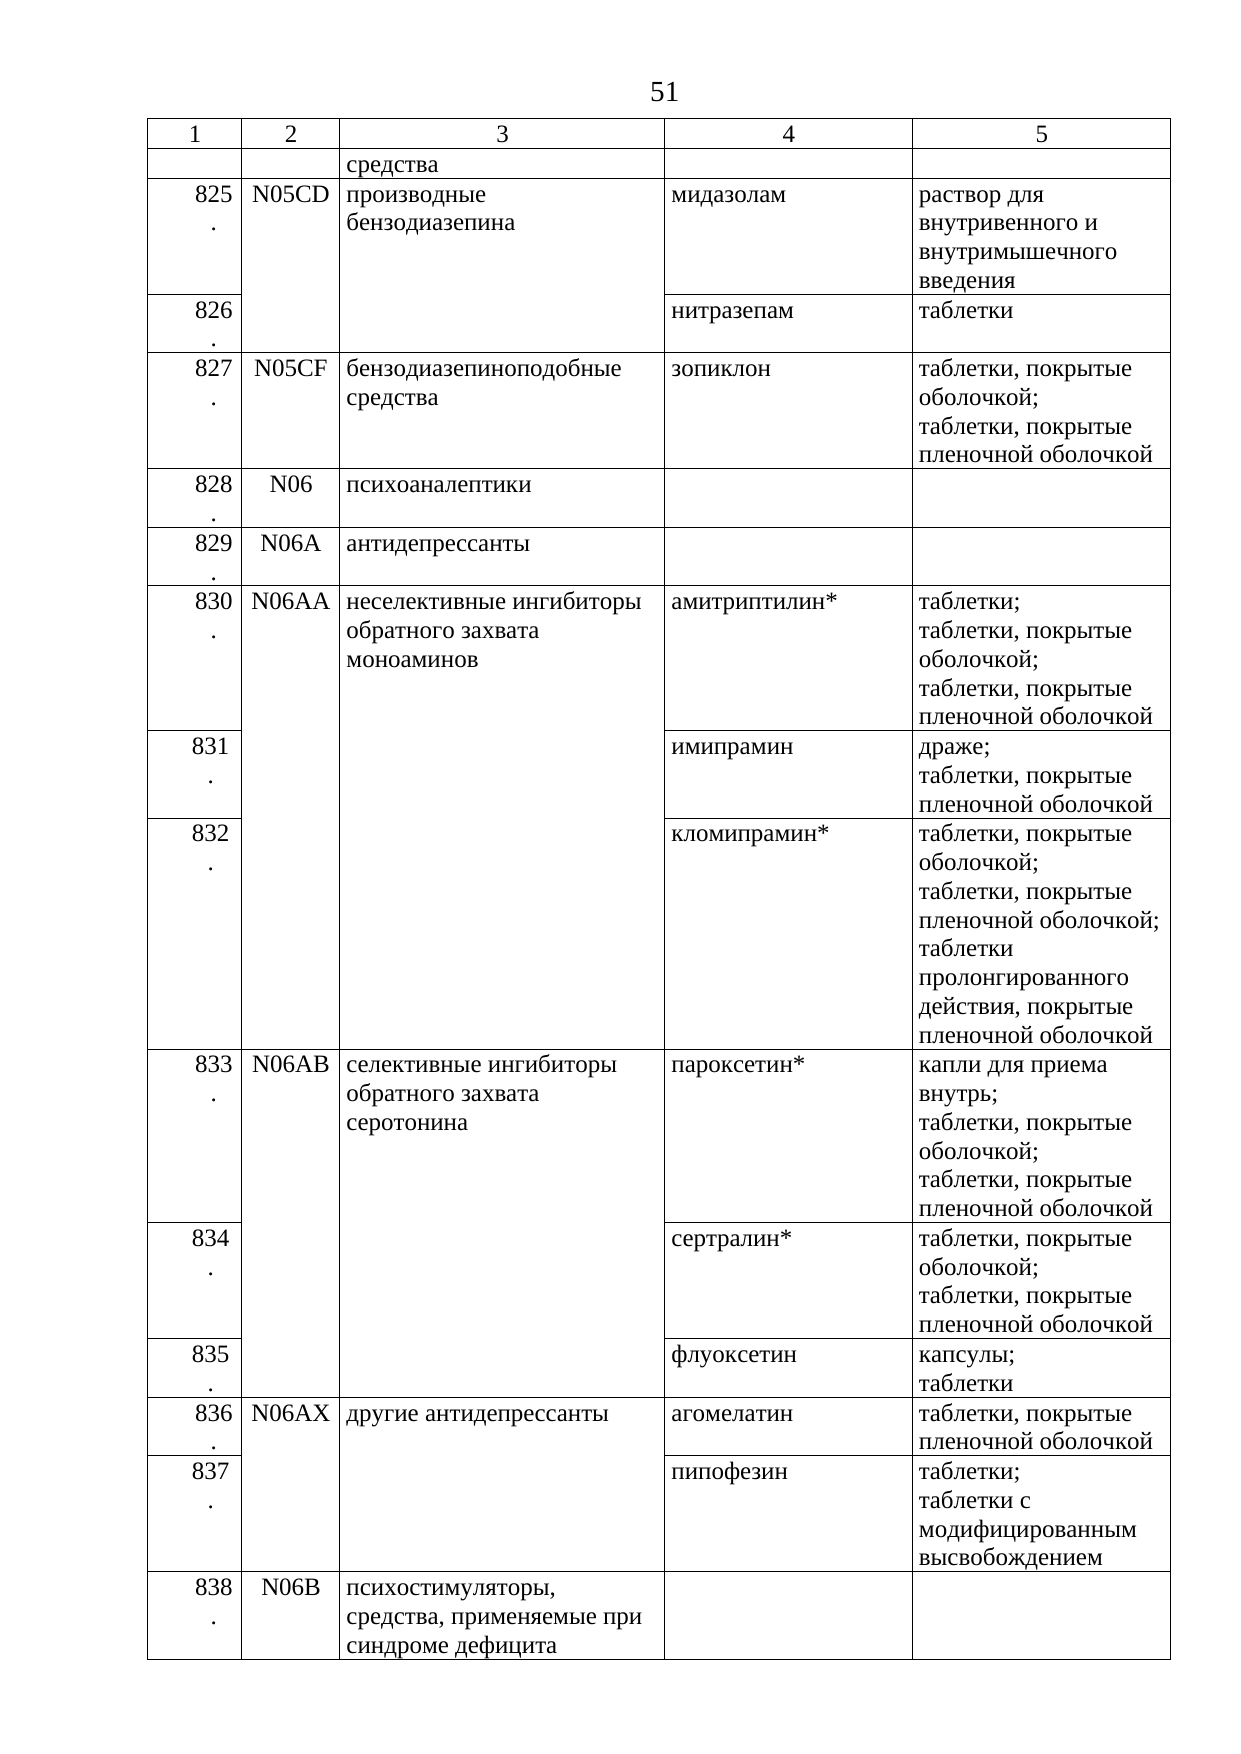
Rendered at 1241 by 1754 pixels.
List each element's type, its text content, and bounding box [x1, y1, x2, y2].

table_cell капли для приема внутрь; таблетки, покрытые оболочкой; таблетки, покрытые пленочной оболочкой [913, 1050, 1170, 1222]
table_header 4 [665, 119, 912, 148]
table_cell [242, 1222, 339, 1338]
table_header 1 [148, 119, 241, 148]
table_cell [242, 730, 339, 817]
table_cell [913, 528, 1170, 585]
table_cell селективные ингибиторы обратного захвата серотонина [340, 1050, 664, 1222]
table_cell [340, 1222, 664, 1338]
table_cell капсулы; таблетки [913, 1339, 1170, 1397]
table_cell N06B [242, 1572, 339, 1658]
table_cell таблетки, покрытые оболочкой; таблетки, покрытые пленочной оболочкой [913, 353, 1170, 468]
table_cell [148, 731, 241, 817]
table_cell [242, 149, 339, 178]
table_cell амитриптилин* [665, 586, 912, 730]
table_cell N06A [242, 528, 339, 585]
table_cell таблетки, покрытые оболочкой; таблетки, покрытые пленочной оболочкой [913, 1223, 1170, 1338]
table_cell [242, 1338, 339, 1397]
table_cell [665, 528, 912, 585]
table_cell [340, 730, 664, 817]
table_cell [665, 469, 912, 527]
table_cell психоаналептики [340, 469, 664, 527]
table_cell таблетки; таблетки, покрытые оболочкой; таблетки, покрытые пленочной оболочкой [913, 586, 1170, 730]
table_cell [148, 819, 241, 1048]
table_cell N06 [242, 469, 339, 527]
table_cell [148, 1223, 241, 1338]
table_cell таблетки [913, 295, 1170, 352]
table_cell [148, 149, 241, 178]
table_cell производные бензодиазепина [340, 179, 664, 352]
table_header 2 [242, 119, 339, 148]
table_cell [340, 818, 664, 1048]
table_cell N06AB [242, 1050, 339, 1222]
table_cell психостимуляторы, средства, применяемые при синдроме дефицита [340, 1572, 664, 1658]
table_cell таблетки; таблетки с модифицированным высвобождением [913, 1456, 1170, 1571]
table_cell [148, 1050, 241, 1222]
table_cell [148, 1398, 241, 1455]
table_cell [340, 1338, 664, 1397]
table_cell другие антидепрессанты [340, 1398, 664, 1571]
table_cell бензодиазепиноподобные средства [340, 353, 664, 468]
table_cell зопиклон [665, 353, 912, 468]
table_cell [148, 469, 241, 527]
table_cell [148, 1339, 241, 1397]
table_cell [913, 1572, 1170, 1658]
table_cell N06AX [242, 1398, 339, 1571]
table_cell мидазолам [665, 179, 912, 294]
table_cell [148, 295, 241, 352]
table_cell сертралин* [665, 1223, 912, 1338]
table_cell драже; таблетки, покрытые пленочной оболочкой [913, 731, 1170, 817]
table_cell раствор для внутривенного и внутримышечного введения [913, 179, 1170, 294]
table_cell N05CD [242, 179, 339, 352]
table_cell пароксетин* [665, 1050, 912, 1222]
table_cell флуоксетин [665, 1339, 912, 1397]
table_cell [242, 818, 339, 1048]
table_cell [913, 149, 1170, 178]
table_cell [148, 586, 241, 730]
table_cell [665, 1572, 912, 1658]
table_header 3 [340, 119, 664, 148]
table_cell [148, 1572, 241, 1658]
table_cell кломипрамин* [665, 819, 912, 1048]
table_cell имипрамин [665, 731, 912, 817]
table_cell таблетки, покрытые оболочкой; таблетки, покрытые пленочной оболочкой; таблетки пролонгированного действия, покрытые пленочной оболочкой [913, 819, 1170, 1048]
table_cell [913, 469, 1170, 527]
table_cell N06AA [242, 586, 339, 730]
table_cell средства [340, 149, 664, 178]
table_cell таблетки, покрытые пленочной оболочкой [913, 1398, 1170, 1455]
table_cell пипофезин [665, 1456, 912, 1571]
table_cell агомелатин [665, 1398, 912, 1455]
table_cell [148, 528, 241, 585]
table_cell антидепрессанты [340, 528, 664, 585]
table_cell [665, 149, 912, 178]
table_cell [148, 353, 241, 468]
table_cell нитразепам [665, 295, 912, 352]
table_cell неселективные ингибиторы обратного захвата моноаминов [340, 586, 664, 730]
table_cell [148, 1456, 241, 1571]
table_header 5 [913, 119, 1170, 148]
table_cell [148, 179, 241, 294]
table_cell N05CF [242, 353, 339, 468]
